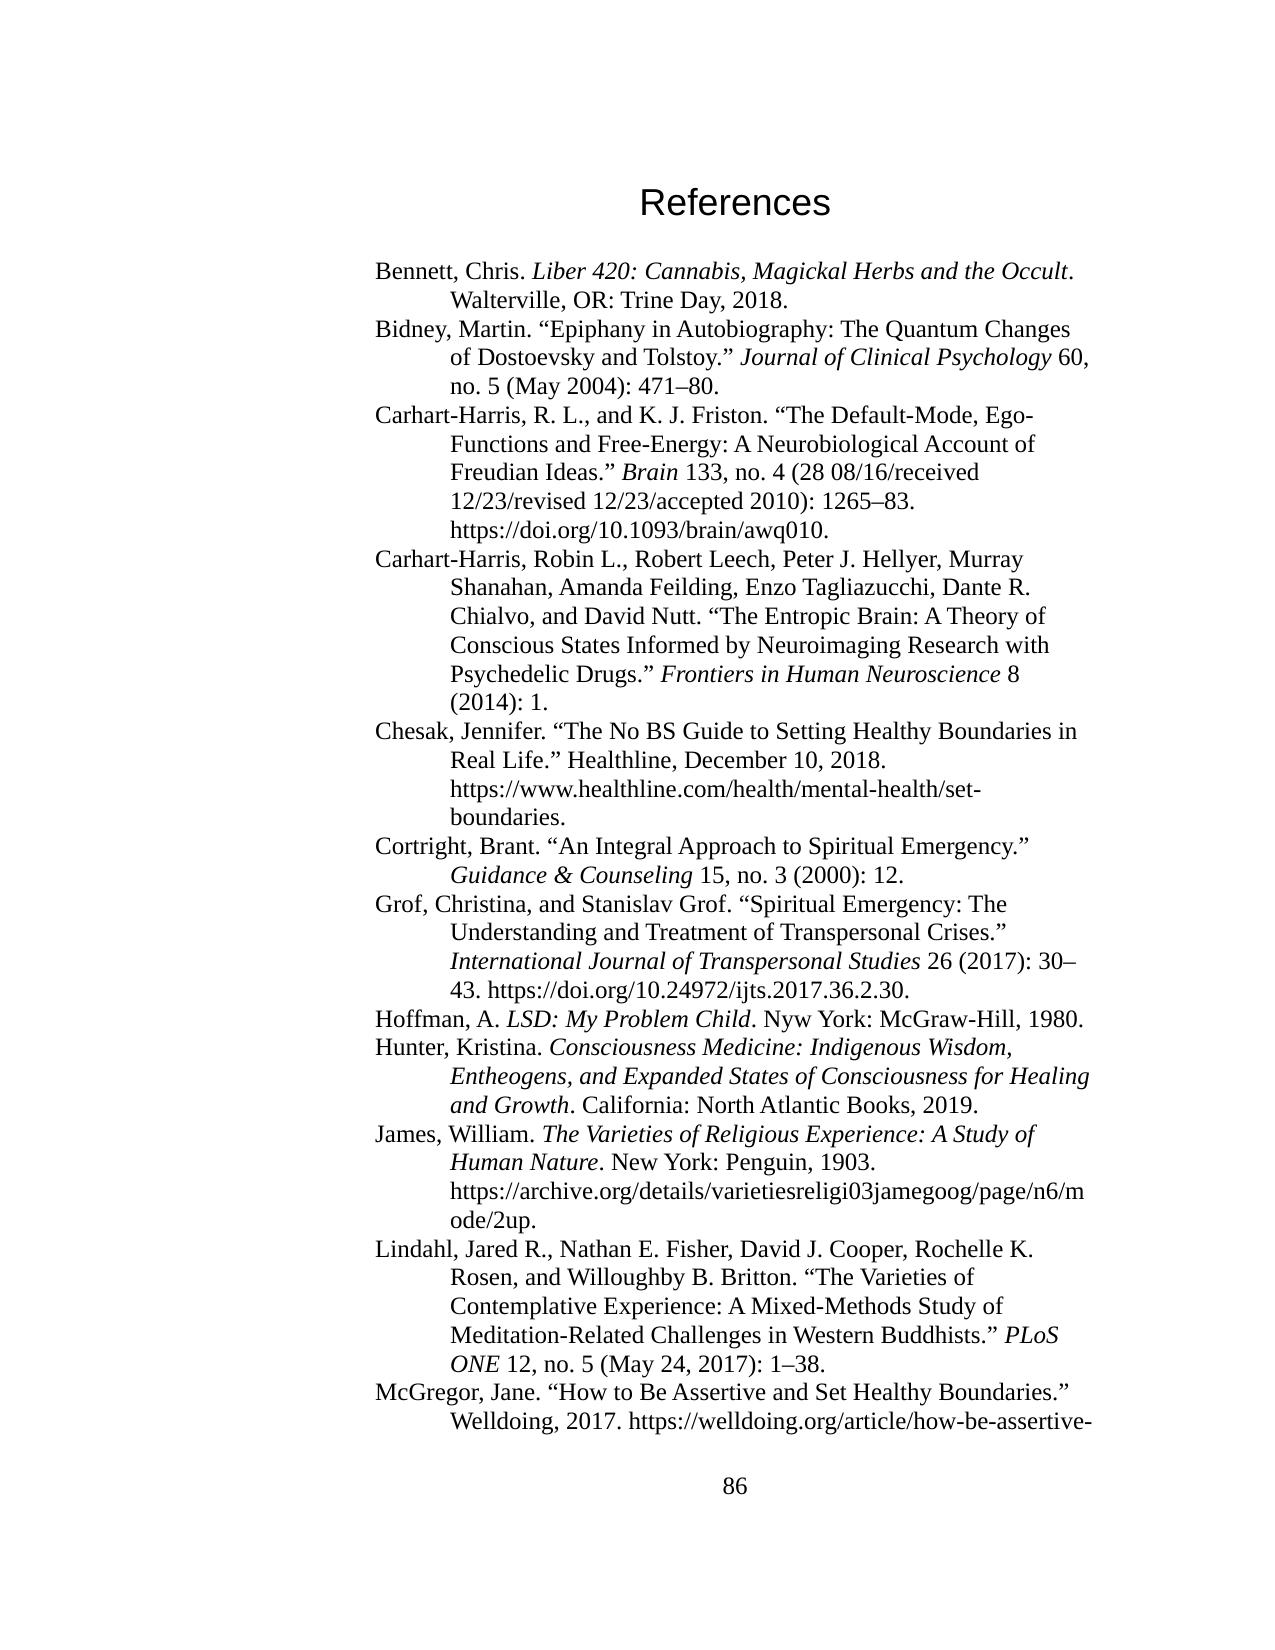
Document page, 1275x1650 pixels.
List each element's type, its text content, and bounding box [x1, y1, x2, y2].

text Hunter, Kristina. Consciousness Medicine: Indigenous Wisdom, Entheogens, and Expanded States of Consciousness for Healing and Growth. California: North Atlantic Books, 2019. [375, 1032, 1095, 1119]
text James, William. The Varieties of Religious Experience: A Study of Human Nature. New York: Penguin, 1903. https://archive.org/details/varietiesreligi03jamegoog/page/n6/mode/2up. [375, 1119, 1095, 1234]
text Lindahl, Jared R., Nathan E. Fisher, David J. Cooper, Rochelle K. Rosen, and Willoughby B. Britton. “The Varieties of Contemplative Experience: A Mixed-Methods Study of Meditation-Related Challenges in Western Buddhists.” PLoS ONE 12, no. 5 (May 24, 2017): 1–38. [375, 1234, 1095, 1377]
text Carhart-Harris, Robin L., Robert Leech, Peter J. Hellyer, Murray Shanahan, Amanda Feilding, Enzo Tagliazucchi, Dante R. Chialvo, and David Nutt. “The Entropic Brain: A Theory of Conscious States Informed by Neuroimaging Research with Psychedelic Drugs.” Frontiers in Human Neuroscience 8 (2014): 1. [375, 544, 1095, 716]
text Carhart-Harris, R. L., and K. J. Friston. “The Default-Mode, Ego-Functions and Free-Energy: A Neurobiological Account of Freudian Ideas.” Brain 133, no. 4 (28 08/16/received 12/23/revised 12/23/accepted 2010): 1265–83. https://doi.org/10.1093/brain/awq010. [375, 400, 1095, 544]
text Grof, Christina, and Stanislav Grof. “Spiritual Emergency: The Understanding and Treatment of Transpersonal Crises.” International Journal of Transpersonal Studies 26 (2017): 30–43. https://doi.org/10.24972/ijts.2017.36.2.30. [375, 889, 1095, 1004]
text Bidney, Martin. “Epiphany in Autobiography: The Quantum Changes of Dostoevsky and Tolstoy.” Journal of Clinical Psychology 60, no. 5 (May 2004): 471–80. [375, 314, 1095, 400]
text McGregor, Jane. “How to Be Assertive and Set Healthy Boundaries.” Welldoing, 2017. https://welldoing.org/article/how-be-assertive- [375, 1377, 1095, 1435]
text Bennett, Chris. Liber 420: Cannabis, Magickal Herbs and the Occult. Walterville, OR: Trine Day, 2018. [375, 256, 1095, 314]
text Chesak, Jennifer. “The No BS Guide to Setting Healthy Boundaries in Real Life.” Healthline, December 10, 2018. https://www.healthline.com/health/mental-health/set-boundaries. [375, 716, 1095, 831]
subtitle References [375, 180, 1095, 223]
text Cortright, Brant. “An Integral Approach to Spiritual Emergency.” Guidance & Counseling 15, no. 3 (2000): 12. [375, 831, 1095, 889]
text Hoffman, A. LSD: My Problem Child. Nyw York: McGraw-Hill, 1980. [375, 1004, 1095, 1032]
